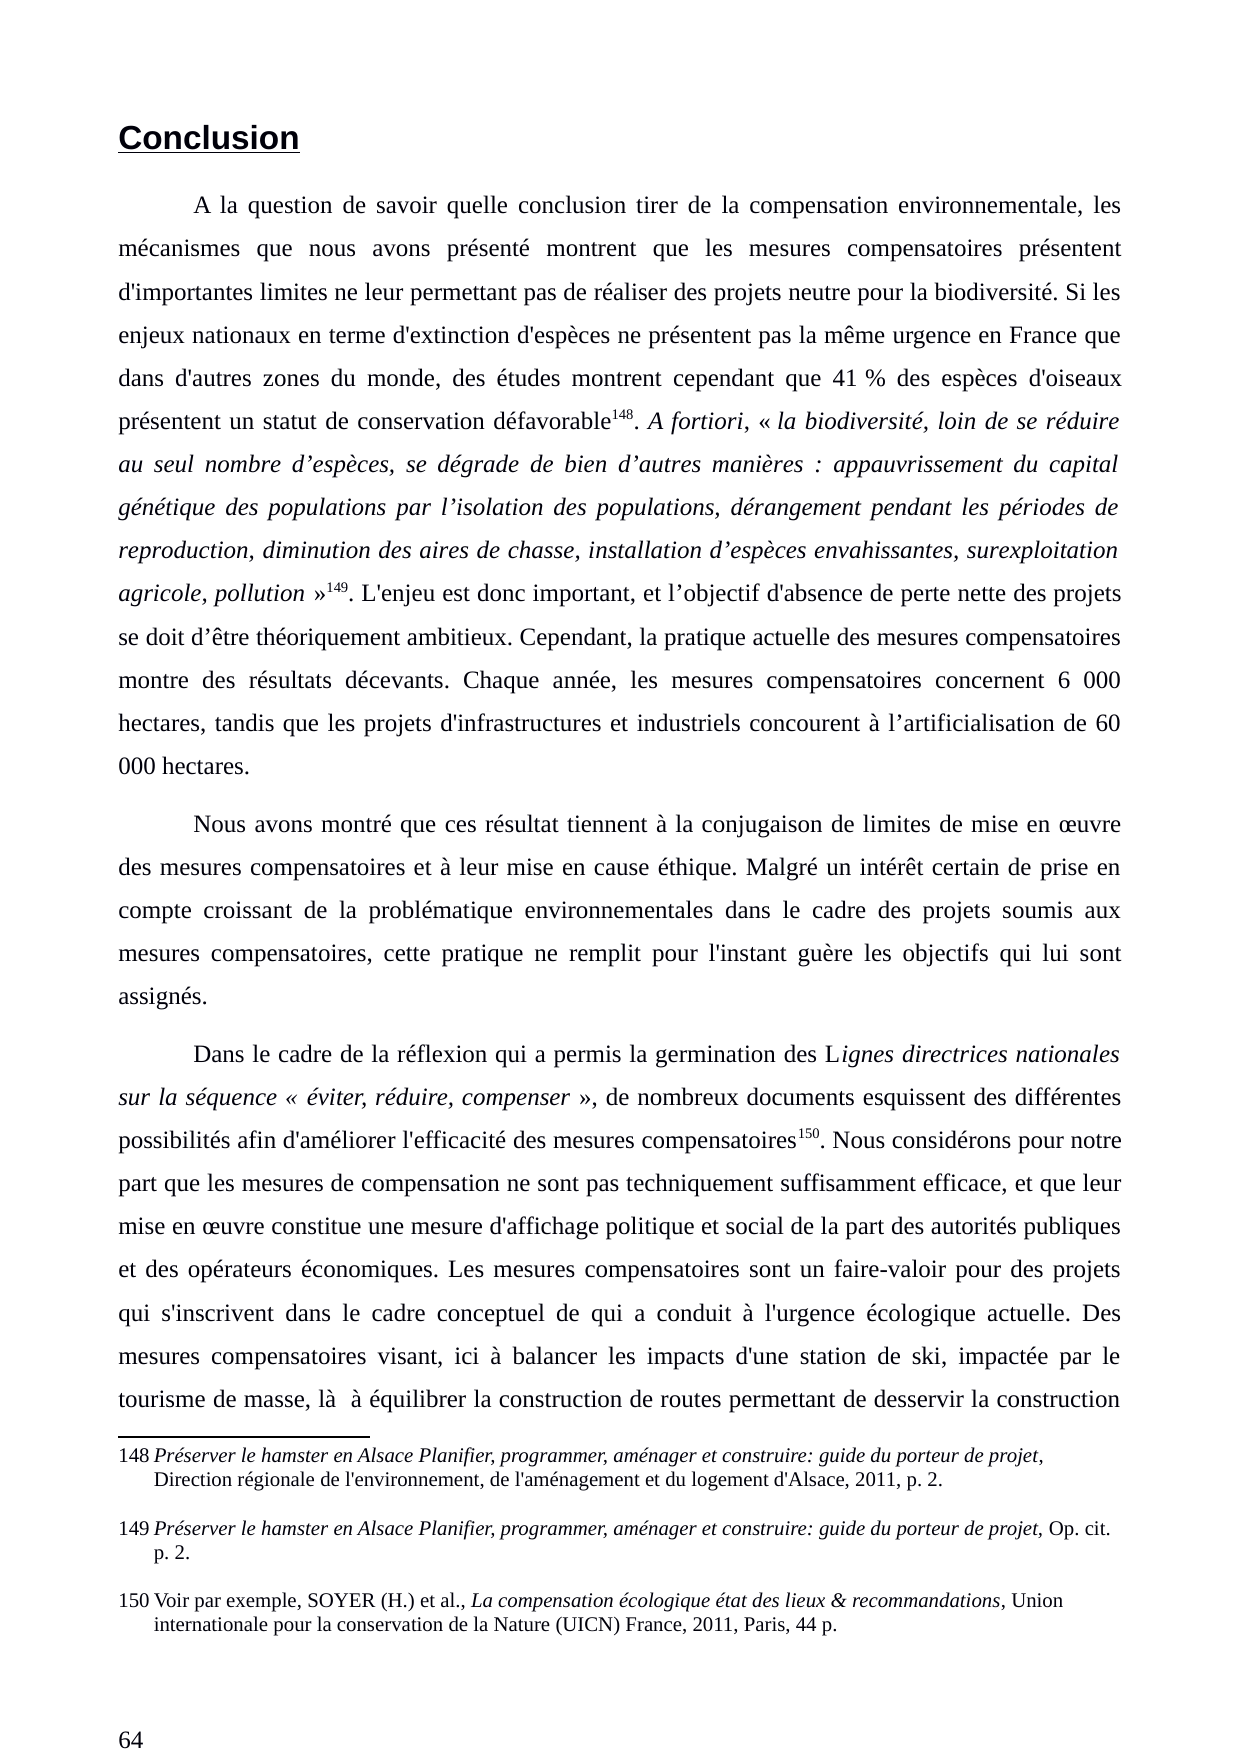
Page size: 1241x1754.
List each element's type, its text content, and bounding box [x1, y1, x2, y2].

text Préserver le hamster en Alsace Planifier, programmer, aménager et construire: guide du porteur de projet, Op. cit. p. 2. [118, 1516, 1122, 1564]
text Dans le cadre de la réflexion qui a permis la germination des Lignes directrices nationales sur la séquence « éviter, réduire, compenser », de nombreux documents esquissent des différentes possibilités afin d'améliorer l'efficacité des mesures compensatoires. Nous considérons pour notre part que les mesures de compensation ne sont pas techniquement suffisamment efficace, et que leur mise en œuvre constitue une mesure d'affichage politique et social de la part des autorités publiques et des opérateurs économiques. Les mesures compensatoires sont un faire-valoir pour des projets qui s'inscrivent dans le cadre conceptuel de qui a conduit à l'urgence écologique actuelle. Des mesures compensatoires visant, ici à balancer les impacts d'une station de ski, impactée par le tourisme de masse, là à équilibrer la construction de routes permettant de desservir la construction [118, 1039, 1122, 1413]
text Voir par exemple, SOYER (H.) et al., La compensation écologique état des lieux & recommandations, Union internationale pour la conservation de la Nature (UICN) France, 2011, Paris, 44 p. [118, 1588, 1122, 1636]
text Nous avons montré que ces résultat tiennent à la conjugaison de limites de mise en œuvre des mesures compensatoires et à leur mise en cause éthique. Malgré un intérêt certain de prise en compte croissant de la problématique environnementales dans le cadre des projets soumis aux mesures compensatoires, cette pratique ne remplit pour l'instant guère les objectifs qui lui sont assignés. [118, 809, 1122, 1010]
text Préserver le hamster en Alsace Planifier, programmer, aménager et construire: guide du porteur de projet, Direction régionale de l'environnement, de l'aménagement et du logement d'Alsace, 2011, p. 2. [118, 1443, 1122, 1491]
text Conclusion [118, 118, 1122, 157]
text A la question de savoir quelle conclusion tirer de la compensation environnementale, les mécanismes que nous avons présenté montrent que les mesures compensatoires présentent d'importantes limites ne leur permettant pas de réaliser des projets neutre pour la biodiversité. Si les enjeux nationaux en terme d'extinction d'espèces ne présentent pas la même urgence en France que dans d'autres zones du monde, des études montrent cependant que 41 % des espèces d'oiseaux présentent un statut de conservation défavorable. A fortiori, « la biodiversité, loin de se réduire au seul nombre d’espèces, se dégrade de bien d’autres manières : appauvrissement du capital génétique des populations par l’isolation des populations, dérangement pendant les périodes de reproduction, diminution des aires de chasse, installation d’espèces envahissantes, surexploitation agricole, pollution ». L'enjeu est donc important, et l’objectif d'absence de perte nette des projets se doit d’être théoriquement ambitieux. Cependant, la pratique actuelle des mesures compensatoires montre des résultats décevants. Chaque année, les mesures compensatoires concernent 6 000 hectares, tandis que les projets d'infrastructures et industriels concourent à l’artificialisation de 60 000 hectares. [118, 190, 1122, 780]
